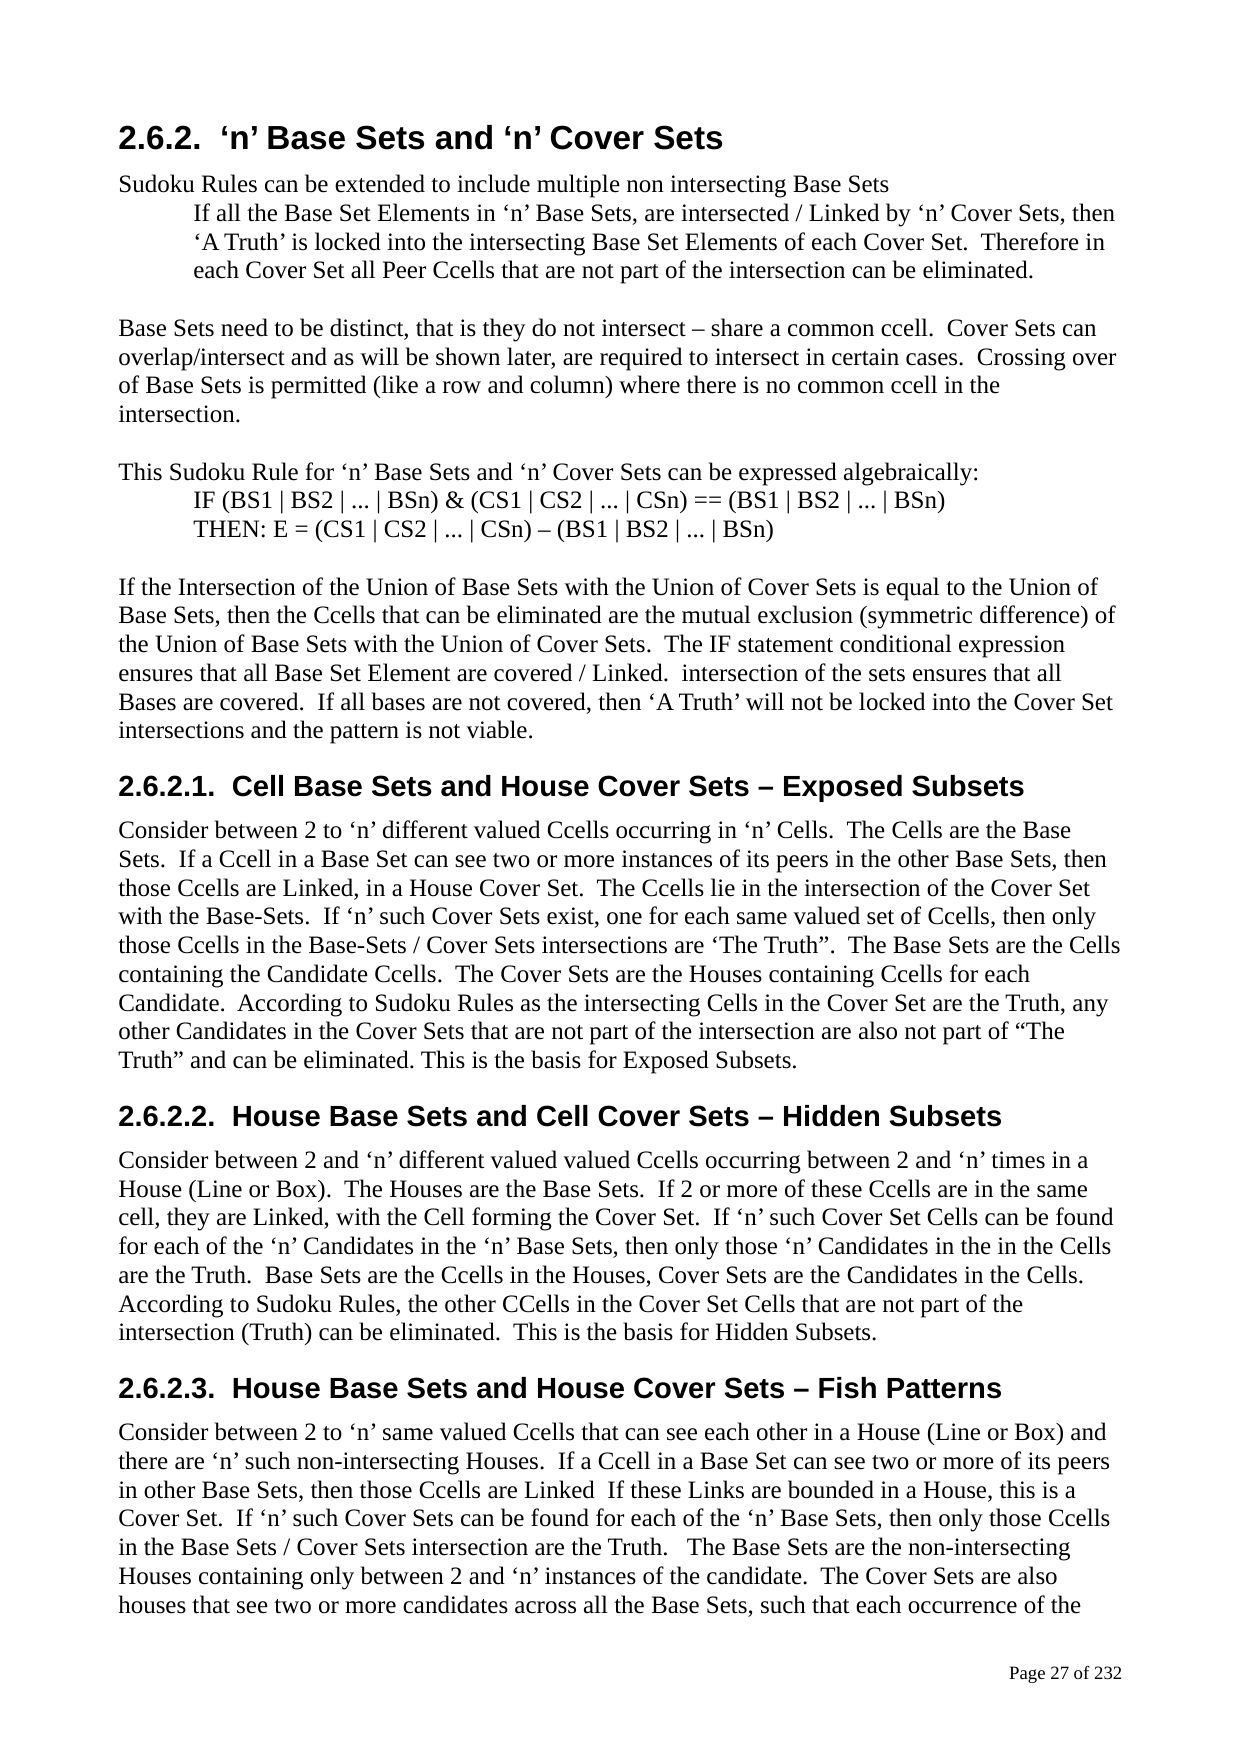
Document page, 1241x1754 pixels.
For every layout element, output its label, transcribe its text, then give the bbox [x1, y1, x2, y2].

subtitle House Base Sets and Cell Cover Sets – Hidden Subsets [118, 1099, 1122, 1132]
subtitle ‘n’ Base Sets and ‘n’ Cover Sets [118, 118, 1122, 157]
text Sudoku Rules can be extended to include multiple non intersecting Base Sets [118, 169, 1122, 198]
text THEN: E = (CS1 | CS2 | ... | CSn) – (BS1 | BS2 | ... | BSn) [193, 514, 1122, 543]
text Consider between 2 to ‘n’ different valued Ccells occurring in ‘n’ Cells. The Cells are the Base Sets. If a Ccell in a Base Set can see two or more instances of its peers in the other Base Sets, then those Ccells are Linked, in a House Cover Set. The Ccells lie in the intersection of the Cover Set with the Base-Sets. If ‘n’ such Cover Sets exist, one for each same valued set of Ccells, then only those Ccells in the Base-Sets / Cover Sets intersections are ‘The Truth”. The Base Sets are the Cells containing the Candidate Ccells. The Cover Sets are the Houses containing Ccells for each Candidate. According to Sudoku Rules as the intersecting Cells in the Cover Set are the Truth, any other Candidates in the Cover Sets that are not part of the intersection are also not part of “The Truth” and can be eliminated. This is the basis for Exposed Subsets. [118, 815, 1122, 1074]
text This Sudoku Rule for ‘n’ Base Sets and ‘n’ Cover Sets can be expressed algebraically: [118, 457, 1122, 485]
text If the Intersection of the Union of Base Sets with the Union of Cover Sets is equal to the Union of Base Sets, then the Ccells that can be eliminated are the mutual exclusion (symmetric difference) of the Union of Base Sets with the Union of Cover Sets. The IF statement conditional expression ensures that all Base Set Element are covered / Linked. intersection of the sets ensures that all Bases are covered. If all bases are not covered, then ‘A Truth’ will not be locked into the Cover Set intersections and the pattern is not viable. [118, 572, 1122, 744]
text IF (BS1 | BS2 | ... | BSn) & (CS1 | CS2 | ... | CSn) == (BS1 | BS2 | ... | BSn) [193, 485, 1122, 514]
subtitle Cell Base Sets and House Cover Sets – Exposed Subsets [118, 769, 1122, 803]
text Base Sets need to be distinct, that is they do not intersect – share a common ccell. Cover Sets can overlap/intersect and as will be shown later, are required to intersect in certain cases. Crossing over of Base Sets is permitted (like a row and column) where there is no common ccell in the intersection. [118, 313, 1122, 428]
subtitle House Base Sets and House Cover Sets – Fish Patterns [118, 1371, 1122, 1405]
text Consider between 2 and ‘n’ different valued valued Ccells occurring between 2 and ‘n’ times in a House (Line or Box). The Houses are the Base Sets. If 2 or more of these Ccells are in the same cell, they are Linked, with the Cell forming the Cover Set. If ‘n’ such Cover Set Cells can be found for each of the ‘n’ Candidates in the ‘n’ Base Sets, then only those ‘n’ Candidates in the in the Cells are the Truth. Base Sets are the Ccells in the Houses, Cover Sets are the Candidates in the Cells. According to Sudoku Rules, the other CCells in the Cover Set Cells that are not part of the intersection (Truth) can be eliminated. This is the basis for Hidden Subsets. [118, 1145, 1122, 1346]
text If all the Base Set Elements in ‘n’ Base Sets, are intersected / Linked by ‘n’ Cover Sets, then ‘A Truth’ is locked into the intersecting Base Set Elements of each Cover Set. Therefore in each Cover Set all Peer Ccells that are not part of the intersection can be eliminated. [193, 198, 1122, 284]
text Consider between 2 to ‘n’ same valued Ccells that can see each other in a House (Line or Box) and there are ‘n’ such non-intersecting Houses. If a Ccell in a Base Set can see two or more of its peers in other Base Sets, then those Ccells are Linked If these Links are bounded in a House, this is a Cover Set. If ‘n’ such Cover Sets can be found for each of the ‘n’ Base Sets, then only those Ccells in the Base Sets / Cover Sets intersection are the Truth. The Base Sets are the non-intersecting Houses containing only between 2 and ‘n’ instances of the candidate. The Cover Sets are also houses that see two or more candidates across all the Base Sets, such that each occurrence of the [118, 1417, 1122, 1618]
